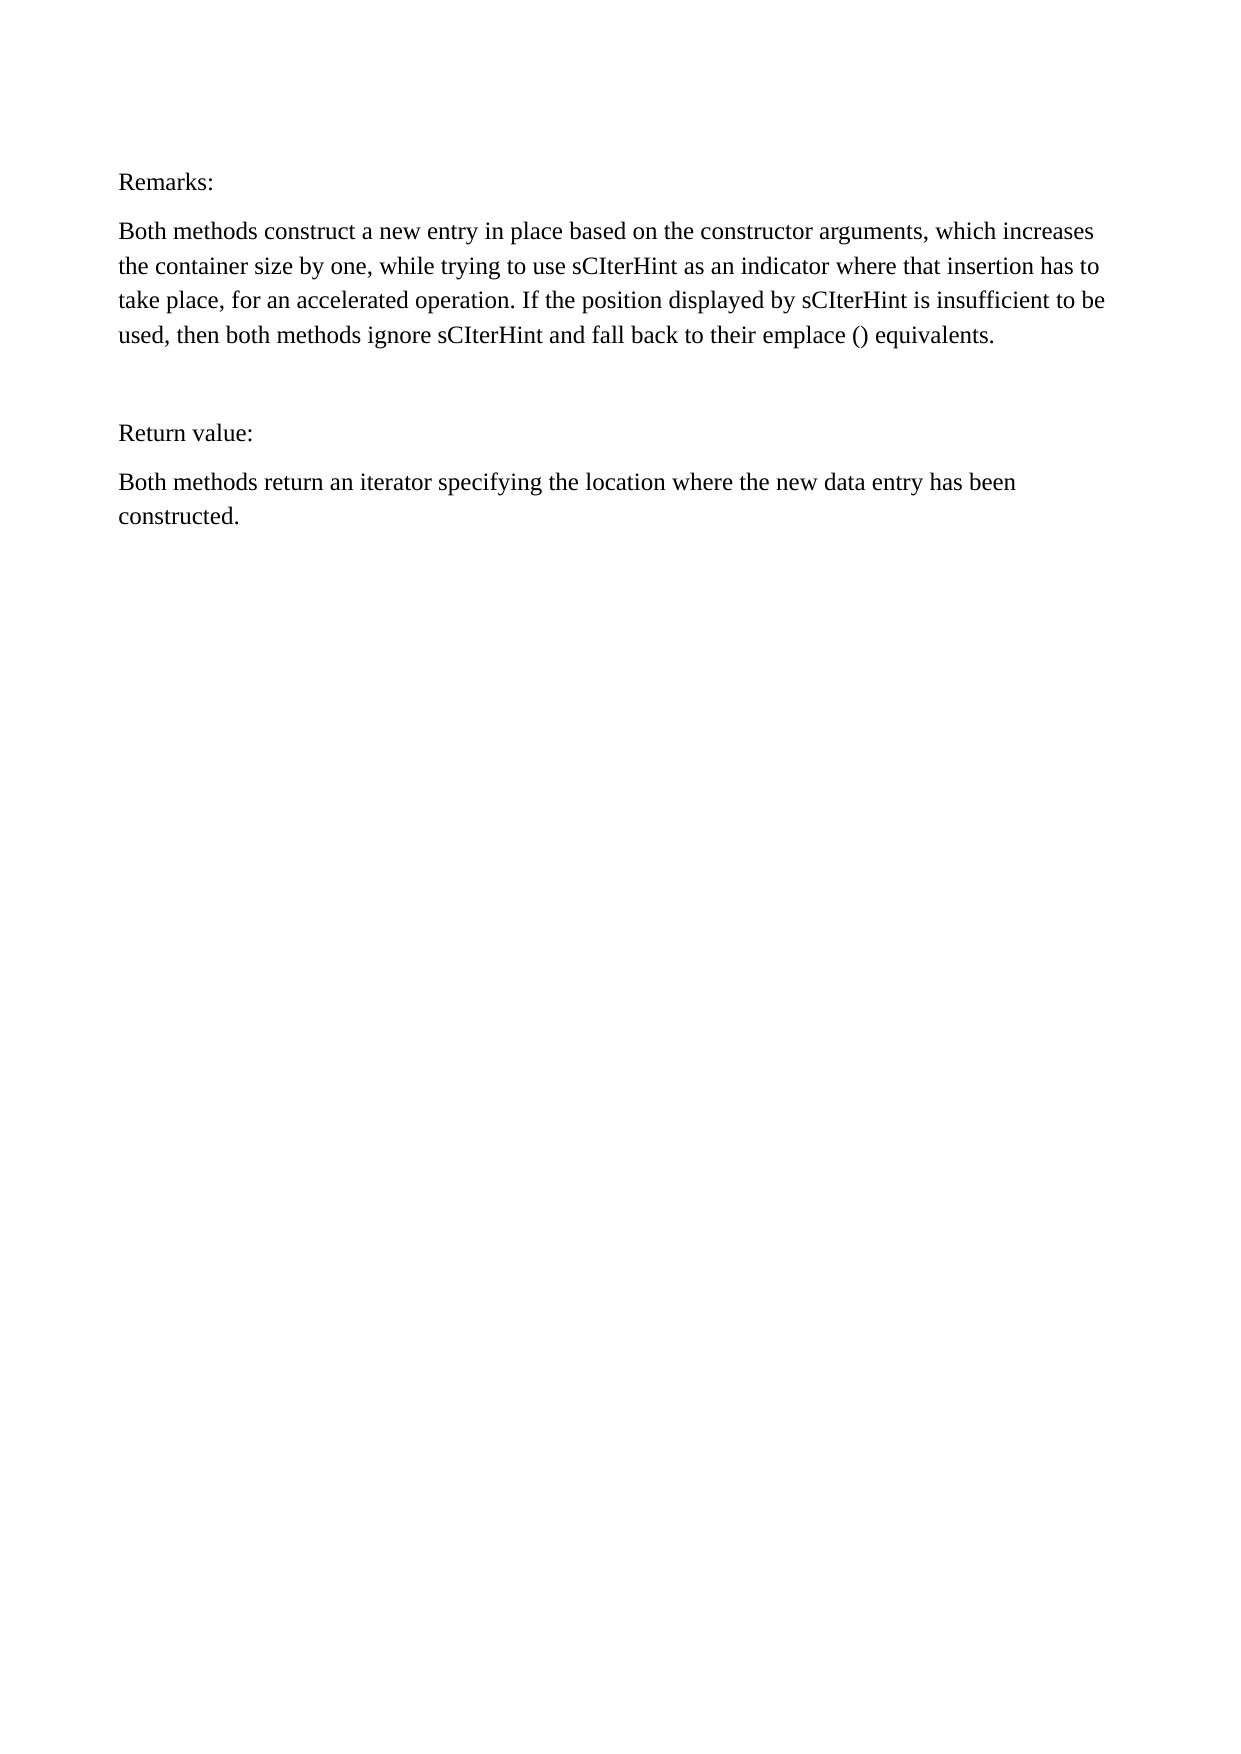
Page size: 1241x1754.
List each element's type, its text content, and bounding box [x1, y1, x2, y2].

text Remarks: [118, 167, 1122, 196]
text Both methods construct a new entry in place based on the constructor arguments, which increases the container size by one, while trying to use sCIterHint as an indicator where that insertion has to take place, for an accelerated operation. If the position displayed by sCIterHint is insufficient to be used, then both methods ignore sCIterHint and fall back to their emplace () equivalents. [118, 216, 1122, 348]
text Both methods return an iterator specifying the location where the new data entry has been constructed. [118, 467, 1122, 530]
text Return value: [118, 418, 1122, 447]
